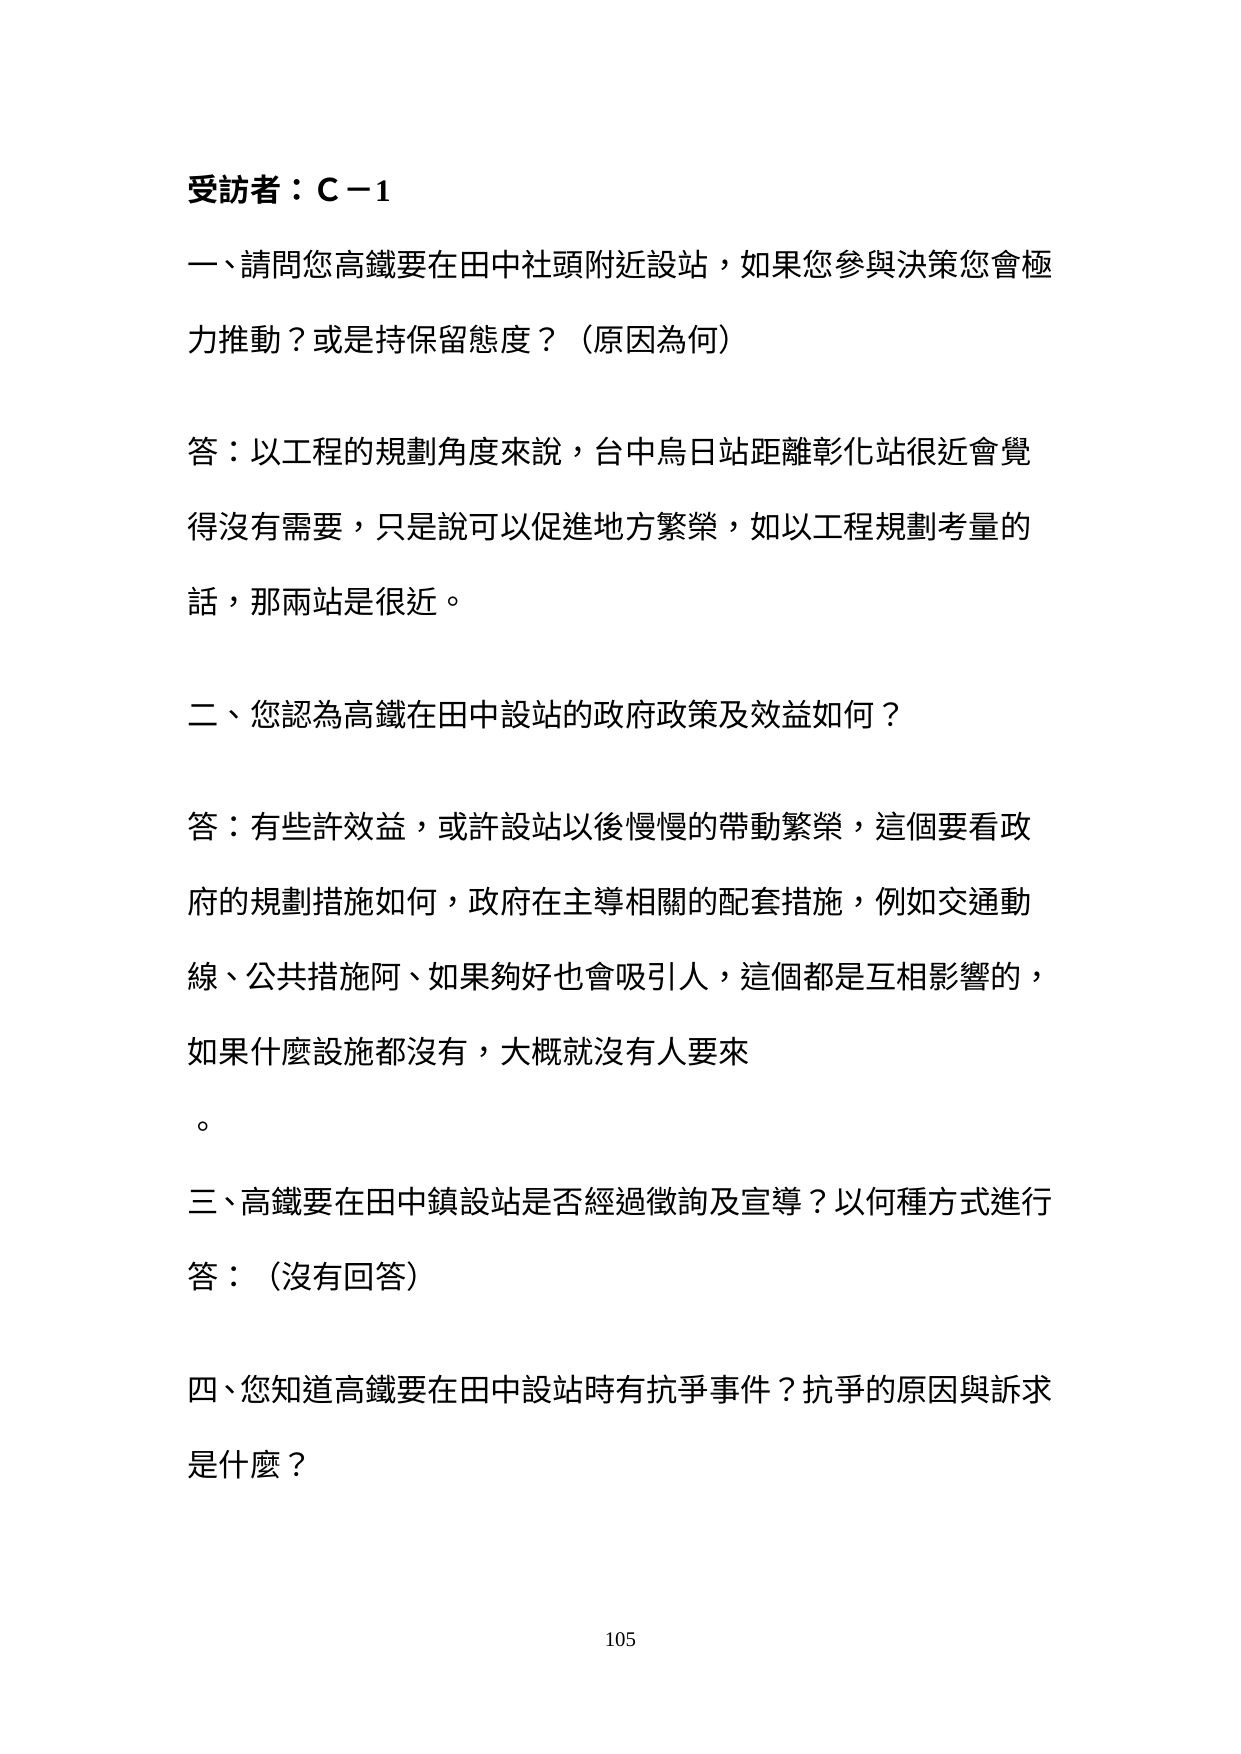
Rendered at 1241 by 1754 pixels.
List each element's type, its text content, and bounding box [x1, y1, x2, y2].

text 四、您知道高鐵要在田中設站時有抗爭事件？抗爭的原因與訴求是什麼？ [187, 1350, 1053, 1500]
text 受訪者：Ｃ－1 [187, 150, 1053, 225]
text 答：以工程的規劃角度來說，台中烏日站距離彰化站很近會覺得沒有需要，只是說可以促進地方繁榮，如以工程規劃考量的話，那兩站是很近。 [187, 412, 1053, 637]
text 一、請問您高鐵要在田中社頭附近設站，如果您參與決策您會極力推動？或是持保留態度？（原因為何） [187, 225, 1053, 375]
text 答：（沒有回答） [187, 1237, 1053, 1312]
text 答：有些許效益，或許設站以後慢慢的帶動繁榮，這個要看政府的規劃措施如何，政府在主導相關的配套措施，例如交通動線、公共措施阿、如果夠好也會吸引人，這個都是互相影響的，如果什麼設施都沒有，大概就沒有人要來 [187, 787, 1053, 1087]
text 三、高鐵要在田中鎮設站是否經過徵詢及宣導？以何種方式進行？ [187, 1162, 1053, 1237]
text 二、您認為高鐵在田中設站的政府政策及效益如何？ [187, 675, 1053, 750]
text 。 [187, 1087, 1053, 1162]
